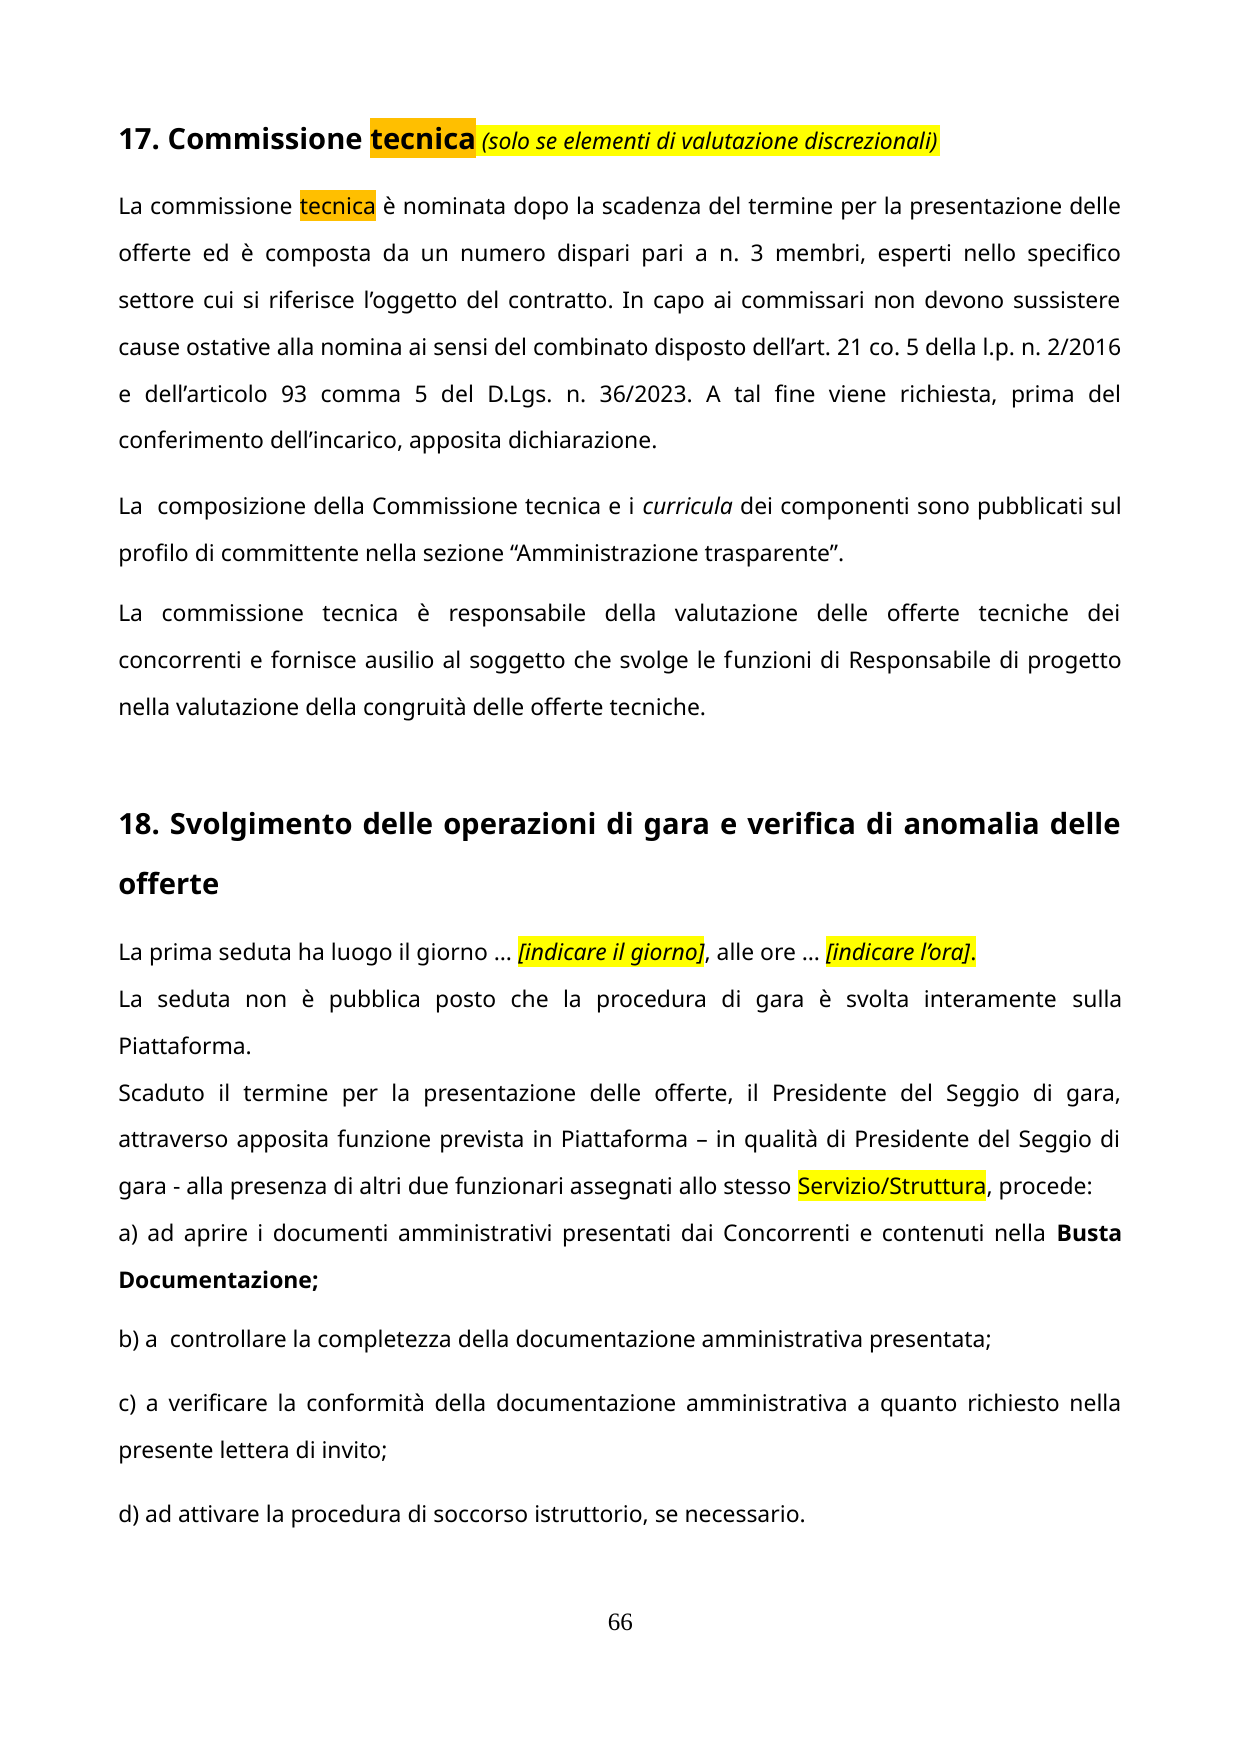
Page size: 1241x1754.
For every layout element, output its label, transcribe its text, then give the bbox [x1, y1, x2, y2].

text La seduta non è pubblica posto che la procedura di gara è svolta interamente sulla Piattaforma. [118, 983, 1122, 1061]
text a) ad aprire i documenti amministrativi presentati dai Concorrenti e contenuti nella Busta Documentazione; [118, 1217, 1122, 1295]
text La composizione della Commissione tecnica e i curricula dei componenti sono pubblicati sul profilo di committente nella sezione “Amministrazione trasparente”. [118, 490, 1122, 568]
text b) a controllare la completezza della documentazione amministrativa presentata; [118, 1323, 1122, 1354]
text c) a verificare la conformità della documentazione amministrativa a quanto richiesto nella presente lettera di invito; [118, 1387, 1122, 1465]
text d) ad attivare la procedura di soccorso istruttorio, se necessario. [118, 1498, 1122, 1529]
text La commissione tecnica è responsabile della valutazione delle offerte tecniche dei concorrenti e fornisce ausilio al soggetto che svolge le funzioni di Responsabile di progetto nella valutazione della congruità delle offerte tecniche. [118, 597, 1122, 722]
text 18. Svolgimento delle operazioni di gara e verifica di anomalia delle offerte [118, 804, 1122, 903]
text Scaduto il termine per la presentazione delle offerte, il Presidente del Seggio di gara, attraverso apposita funzione prevista in Piattaforma – in qualità di Presidente del Seggio di gara - alla presenza di altri due funzionari assegnati allo stesso Servizio/Struttura, procede: [118, 1076, 1122, 1201]
text La prima seduta ha luogo il giorno … [indicare il giorno], alle ore … [indicare l’ora]. [118, 936, 1122, 967]
subtitle 17. COMMISSIONE tecnica (solo se elementi di valutazione discrezionali) [118, 118, 1122, 158]
text La commissione tecnica è nominata dopo la scadenza del termine per la presentazione delle offerte ed è composta da un numero dispari pari a n. 3 membri, esperti nello specifico settore cui si riferisce l’oggetto del contratto. In capo ai commissari non devono sussistere cause ostative alla nomina ai sensi del combinato disposto dell’art. 21 co. 5 della l.p. n. 2/2016 e dell’articolo 93 comma 5 del D.Lgs. n. 36/2023. A tal fine viene richiesta, prima del conferimento dell’incarico, apposita dichiarazione. [118, 190, 1122, 456]
